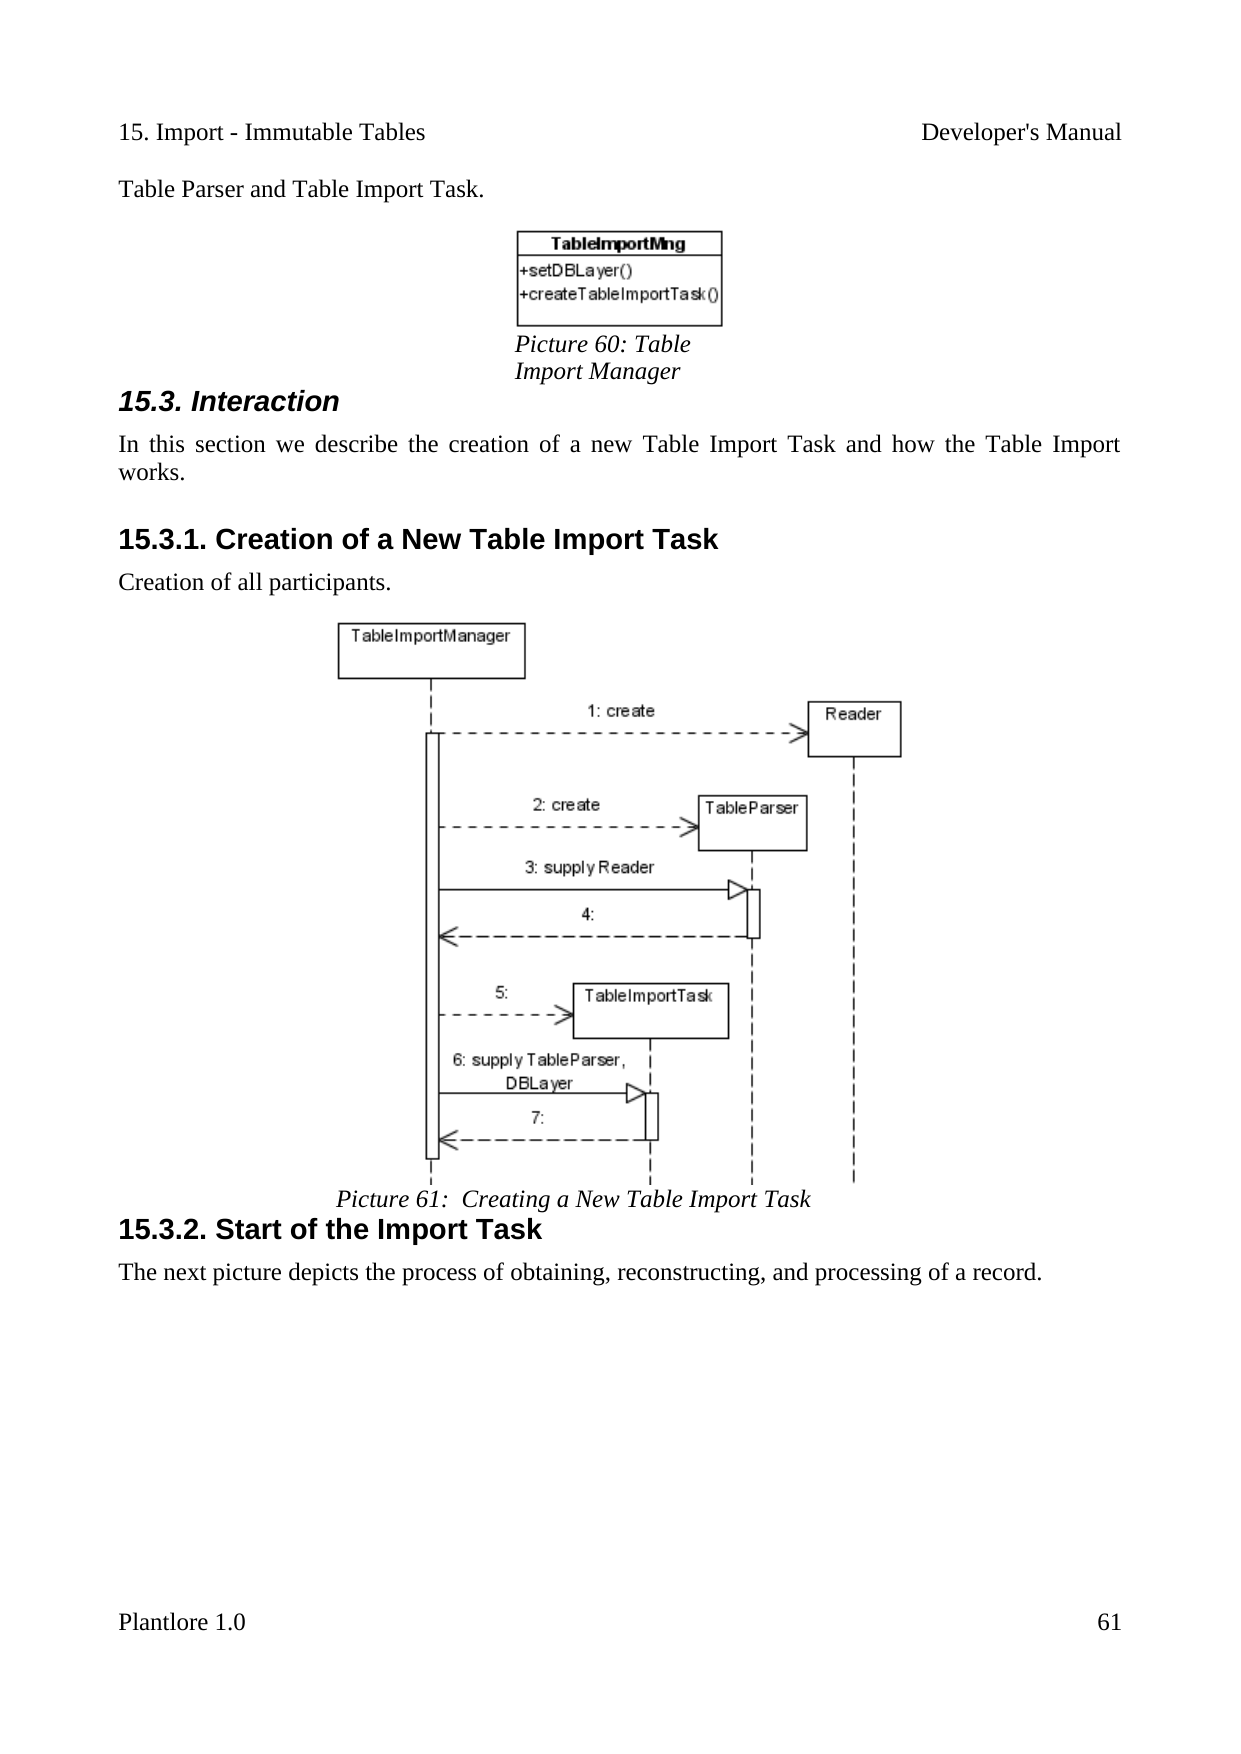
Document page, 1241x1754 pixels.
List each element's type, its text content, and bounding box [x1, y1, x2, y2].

picture [336, 621, 905, 1185]
text Creation of all participants. [118, 568, 1122, 596]
subtitle 15.3. Interaction [118, 330, 1122, 418]
picture [514, 228, 726, 330]
text In this section we describe the creation of a new Table Import Task and how the Table Import works. [118, 430, 1122, 486]
subtitle [514, 216, 726, 228]
text The next picture depicts the process of obtaining, reconstructing, and processing of a record. [118, 1258, 1122, 1286]
text Table Parser and Table Import Task. [118, 175, 1122, 203]
subtitle 15.3.1. Creation of a New Table Import Task [118, 523, 1122, 556]
subtitle [336, 608, 904, 621]
text Picture 60: Table Import Manager [514, 330, 726, 385]
subtitle 15.3.2. Start of the Import Task [118, 1185, 1122, 1245]
text Picture 61: Creating a New Table Import Task [336, 1185, 904, 1213]
